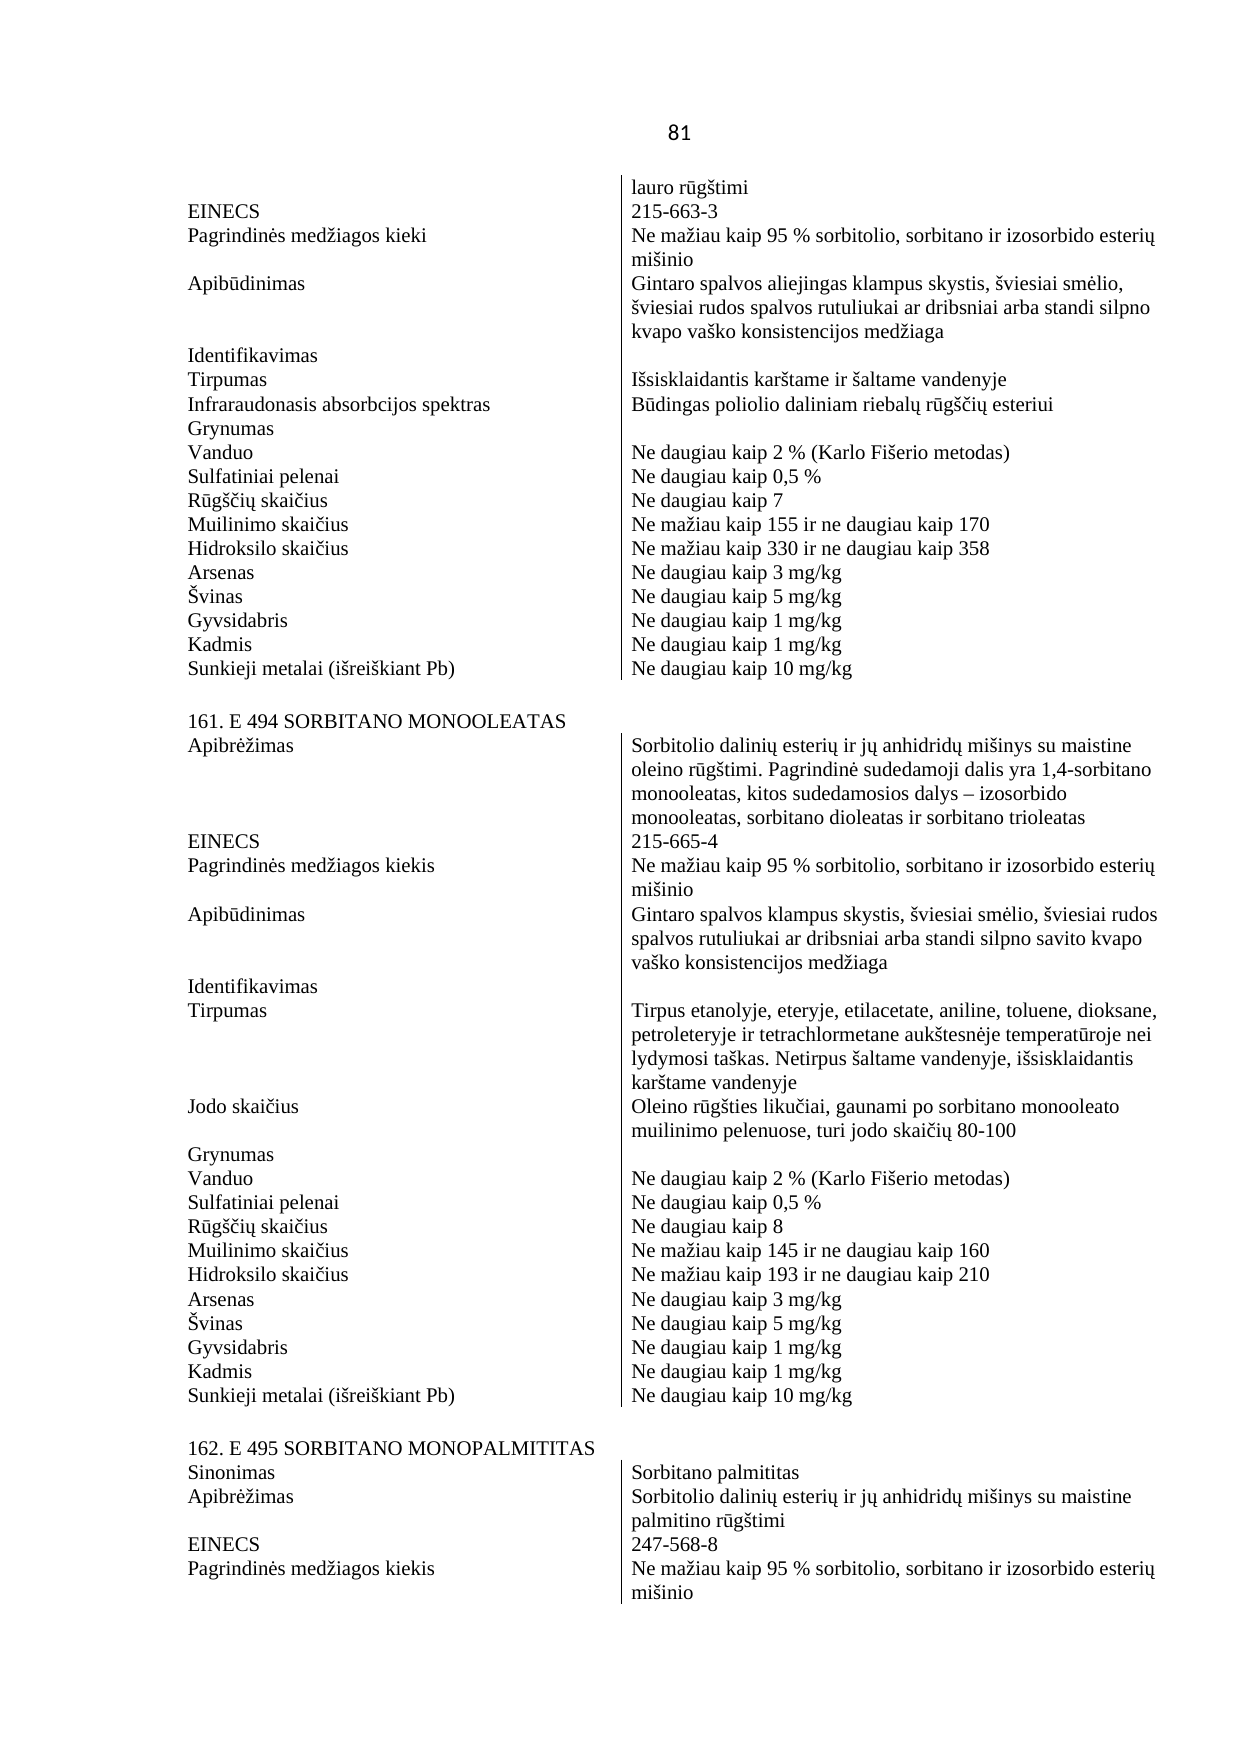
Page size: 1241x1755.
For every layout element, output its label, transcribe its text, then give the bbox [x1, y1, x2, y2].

table_cell Ne daugiau kaip 5 mg/kg [622, 1311, 1181, 1334]
table_cell EINECS [177, 829, 621, 853]
table_cell Kadmis [177, 632, 621, 656]
table_cell EINECS [177, 1532, 621, 1556]
table_cell lauro rūgštimi [622, 175, 1181, 199]
table_cell Švinas [177, 584, 621, 608]
table_header 162. E 495 SORBITANO MONOPALMITITAS [177, 1436, 1181, 1459]
table_cell Rūgščių skaičius [177, 488, 621, 512]
table_cell Ne daugiau kaip 2 % (Karlo Fišerio metodas) [622, 440, 1181, 464]
table_cell Gintaro spalvos aliejingas klampus skystis, šviesiai smėlio, šviesiai rudos spalvos rutuliukai ar dribsniai arba standi silpno kvapo vaško konsistencijos medžiaga [622, 271, 1181, 343]
table_cell Sinonimas [177, 1460, 621, 1484]
table_cell Identifikavimas [177, 974, 621, 998]
table_cell Vanduo [177, 440, 621, 464]
table_cell Tirpumas [177, 368, 621, 391]
table_cell Išsisklaidantis karštame ir šaltame vandenyje [622, 368, 1181, 391]
table_cell Infraraudonasis absorbcijos spektras [177, 391, 621, 416]
table_cell Gyvsidabris [177, 1335, 621, 1359]
table_cell Ne mažiau kaip 95 % sorbitolio, sorbitano ir izosorbido esterių mišinio [622, 853, 1181, 901]
table_cell Ne daugiau kaip 0,5 % [622, 1190, 1181, 1214]
table_cell Vanduo [177, 1166, 621, 1190]
table_cell Sulfatiniai pelenai [177, 1190, 621, 1214]
table_cell 247-568-8 [622, 1532, 1181, 1556]
table_header 161. E 494 SORBITANO MONOOLEATAS [177, 709, 1181, 733]
table_cell Pagrindinės medžiagos kiekis [177, 853, 621, 901]
table_cell Kadmis [177, 1359, 621, 1383]
table_cell Arsenas [177, 560, 621, 584]
table_cell Sorbitolio dalinių esterių ir jų anhidridų mišinys su maistine oleino rūgštimi. Pagrindinė sudedamoji dalis yra 1,4-sorbitano monooleatas, kitos sudedamosios dalys – izosorbido monooleatas, sorbitano dioleatas ir sorbitano trioleatas [622, 733, 1181, 829]
table_cell Sunkieji metalai (išreiškiant Pb) [177, 1383, 621, 1407]
table_cell Ne daugiau kaip 10 mg/kg [622, 656, 1181, 680]
table_cell Ne mažiau kaip 95 % sorbitolio, sorbitano ir izosorbido esterių mišinio [622, 223, 1181, 271]
table_cell Sorbitolio dalinių esterių ir jų anhidridų mišinys su maistine palmitino rūgštimi [622, 1484, 1181, 1532]
table_cell Ne daugiau kaip 1 mg/kg [622, 1335, 1181, 1359]
table_cell 215-665-4 [622, 829, 1181, 853]
table_cell Apibrėžimas [177, 733, 621, 829]
table_cell [622, 416, 1181, 439]
table_cell Ne daugiau kaip 1 mg/kg [622, 1359, 1181, 1383]
table_cell Hidroksilo skaičius [177, 536, 621, 560]
table_cell Ne mažiau kaip 330 ir ne daugiau kaip 358 [622, 536, 1181, 560]
table_cell Gyvsidabris [177, 608, 621, 632]
table_cell Ne daugiau kaip 0,5 % [622, 464, 1181, 488]
table_cell Sunkieji metalai (išreiškiant Pb) [177, 656, 621, 680]
table_cell Ne daugiau kaip 3 mg/kg [622, 560, 1181, 584]
table_cell Muilinimo skaičius [177, 1238, 621, 1262]
table_cell Ne daugiau kaip 3 mg/kg [622, 1286, 1181, 1311]
table_cell Ne mažiau kaip 95 % sorbitolio, sorbitano ir izosorbido esterių mišinio [622, 1556, 1181, 1604]
table_cell Arsenas [177, 1286, 621, 1311]
table_cell Grynumas [177, 416, 621, 439]
table_cell EINECS [177, 199, 621, 223]
table_cell Oleino rūgšties likučiai, gaunami po sorbitano monooleato muilinimo pelenuose, turi jodo skaičių 80-100 [622, 1094, 1181, 1142]
table_cell [622, 343, 1181, 367]
table_cell Ne mažiau kaip 155 ir ne daugiau kaip 170 [622, 512, 1181, 536]
table_cell [622, 1142, 1181, 1166]
table_cell Jodo skaičius [177, 1094, 621, 1142]
table_cell Ne daugiau kaip 1 mg/kg [622, 608, 1181, 632]
table_cell Ne mažiau kaip 193 ir ne daugiau kaip 210 [622, 1263, 1181, 1286]
table_cell Apibūdinimas [177, 271, 621, 343]
table_cell Apibrėžimas [177, 1484, 621, 1532]
table_cell Apibūdinimas [177, 901, 621, 974]
table_cell Pagrindinės medžiagos kiekis [177, 1556, 621, 1604]
table_cell Būdingas poliolio daliniam riebalų rūgščių esteriui [622, 391, 1181, 416]
table_cell Grynumas [177, 1142, 621, 1166]
table_cell Pagrindinės medžiagos kieki [177, 223, 621, 271]
table_cell Hidroksilo skaičius [177, 1263, 621, 1286]
table_cell 215-663-3 [622, 199, 1181, 223]
table_cell Tirpus etanolyje, eteryje, etilacetate, aniline, toluene, dioksane, petroleteryje ir tetrachlormetane aukštesnėje temperatūroje nei lydymosi taškas. Netirpus šaltame vandenyje, išsisklaidantis karštame vandenyje [622, 998, 1181, 1094]
table_cell [177, 175, 621, 199]
table_cell [622, 974, 1181, 998]
table_cell Ne daugiau kaip 8 [622, 1214, 1181, 1238]
table_cell Ne daugiau kaip 7 [622, 488, 1181, 512]
table_cell Ne daugiau kaip 1 mg/kg [622, 632, 1181, 656]
table_cell Švinas [177, 1311, 621, 1334]
table_cell Muilinimo skaičius [177, 512, 621, 536]
table_cell Rūgščių skaičius [177, 1214, 621, 1238]
table_cell Tirpumas [177, 998, 621, 1094]
table_cell Sorbitano palmititas [622, 1460, 1181, 1484]
table_cell Ne daugiau kaip 5 mg/kg [622, 584, 1181, 608]
table_cell Gintaro spalvos klampus skystis, šviesiai smėlio, šviesiai rudos spalvos rutuliukai ar dribsniai arba standi silpno savito kvapo vaško konsistencijos medžiaga [622, 901, 1181, 974]
table_cell Sulfatiniai pelenai [177, 464, 621, 488]
table_cell Ne mažiau kaip 145 ir ne daugiau kaip 160 [622, 1238, 1181, 1262]
table_cell Identifikavimas [177, 343, 621, 367]
table_cell Ne daugiau kaip 2 % (Karlo Fišerio metodas) [622, 1166, 1181, 1190]
table_cell Ne daugiau kaip 10 mg/kg [622, 1383, 1181, 1407]
